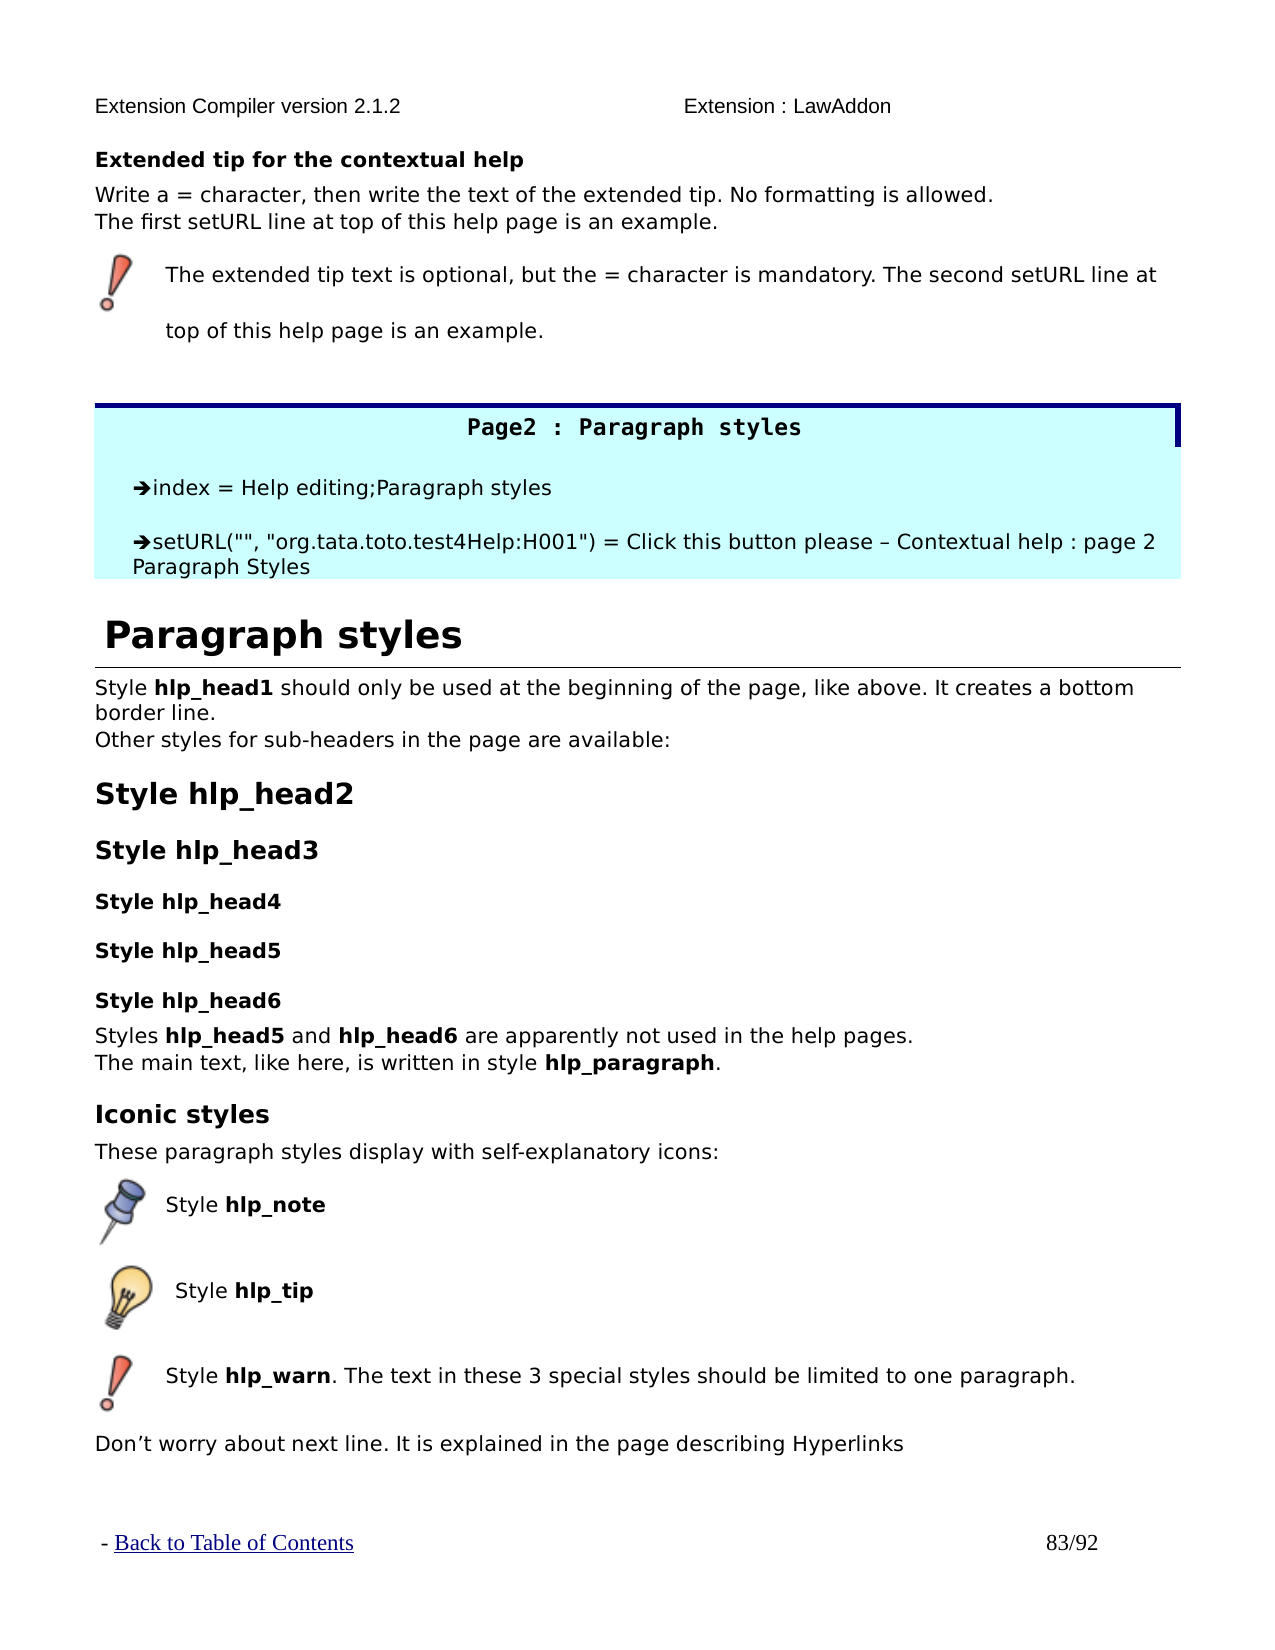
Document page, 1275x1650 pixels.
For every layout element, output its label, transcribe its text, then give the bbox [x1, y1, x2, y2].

text Style hlp_head1 should only be used at the beginning of the page, like above. It creates a bottom border line. [94, 676, 1181, 725]
text Other styles for sub-headers in the page are available: [94, 728, 1181, 753]
text Write a = character, then write the text of the extended tip. No formatting is allowed. [94, 183, 1181, 207]
list Style hlp_tip [163, 1261, 1181, 1335]
list setURL("", "org.tata.toto.test4Help:H001") = Click this button please – Contextual help : page 2 Paragraph Styles [94, 530, 1181, 579]
picture [95, 247, 138, 319]
text Page2 : Paragraph styles [94, 404, 1175, 447]
text Extended tip for the contextual help [94, 147, 1181, 172]
picture [95, 1177, 151, 1248]
text Don’t worry about next line. It is explained in the page describing Hyperlinks [94, 1432, 1181, 1456]
text Style hlp_head5 [94, 939, 1181, 964]
text The first setURL line at top of this help page is an example. [94, 210, 1181, 234]
picture [95, 1261, 163, 1335]
text Paragraph styles [94, 604, 1181, 667]
text Iconic styles [94, 1100, 1181, 1129]
picture [95, 1348, 138, 1419]
text Style hlp_head6 [94, 988, 1181, 1013]
text Styles hlp_head5 and hlp_head6 are apparently not used in the help pages. [94, 1024, 1181, 1048]
list Style hlp_note [94, 1190, 1181, 1222]
list Style hlp_warn. The text in these 3 special styles should be limited to one paragraph. [94, 1361, 1181, 1393]
list The extended tip text is optional, but the = character is mandatory. The second setURL line at top of this help page is an example. [94, 246, 1181, 343]
text The main text, like here, is written in style hlp_paragraph. [94, 1051, 1181, 1076]
list index = Help editing;Paragraph styles [94, 476, 1181, 501]
text Style hlp_head2 [94, 777, 1181, 811]
text Style hlp_head3 [94, 836, 1181, 865]
text Style hlp_head4 [94, 890, 1181, 914]
text These paragraph styles display with self-explanatory icons: [94, 1140, 1181, 1164]
